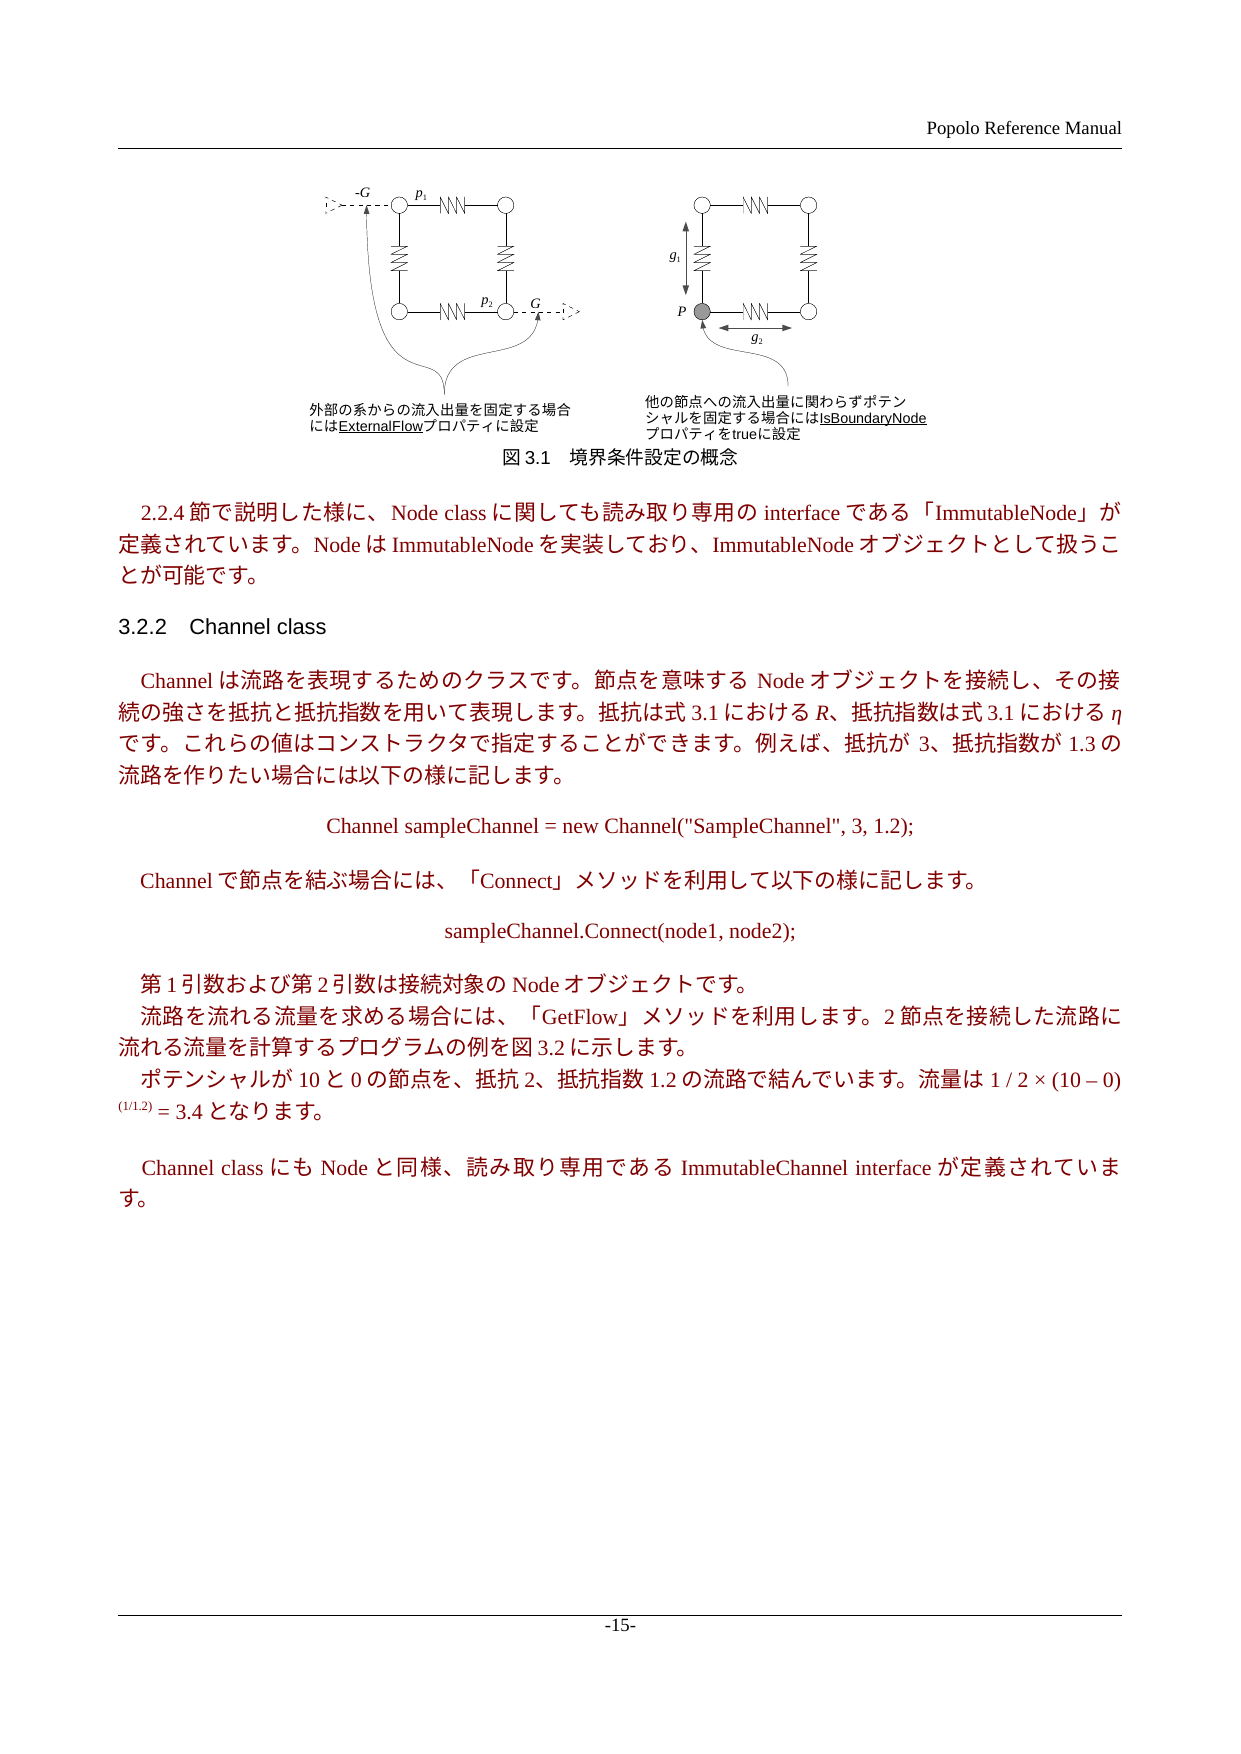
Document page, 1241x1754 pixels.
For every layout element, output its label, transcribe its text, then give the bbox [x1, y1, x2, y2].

text Channelで節点を結ぶ場合には、「Connect」メソッドを利用して以下の様に記します。 [118, 863, 1122, 894]
text ポテンシャルが10と0の節点を、抵抗2、抵抗指数1.2の流路で結んでいます。流量は1 / 2 × (10 – 0)(1/1.2) = 3.4となります。 [118, 1062, 1122, 1125]
text sampleChannel.Connect(node1, node2); [118, 918, 1122, 943]
text 2.2.4節で説明した様に、Node classに関しても読み取り専用のinterfaceである「ImmutableNode」が定義されています。NodeはImmutableNodeを実装しており、ImmutableNodeオブジェクトとして扱うことが可能です。 [118, 495, 1122, 590]
text Channel sampleChannel = new Channel("SampleChannel", 3, 1.2); [118, 814, 1122, 838]
text Channelは流路を表現するためのクラスです。節点を意味するNodeオブジェクトを接続し、その接続の強さを抵抗と抵抗指数を用いて表現します。抵抗は式3.1におけるR、抵抗指数は式3.1におけるηです。これらの値はコンストラクタで指定することができます。例えば、抵抗が3、抵抗指数が1.3の流路を作りたい場合には以下の様に記します。 [118, 663, 1122, 790]
subtitle Channel class [118, 614, 1122, 639]
text Channel classにもNodeと同様、読み取り専用であるImmutableChannel interfaceが定義されています。 [118, 1150, 1122, 1213]
text 図3.1 境界条件設定の概念 [309, 184, 931, 470]
text 第1引数および第2引数は接続対象のNodeオブジェクトです。 [118, 967, 1122, 999]
text 流路を流れる流量を求める場合には、「GetFlow」メソッドを利用します。2節点を接続した流路に流れる流量を計算するプログラムの例を図3.2に示します。 [118, 999, 1122, 1062]
